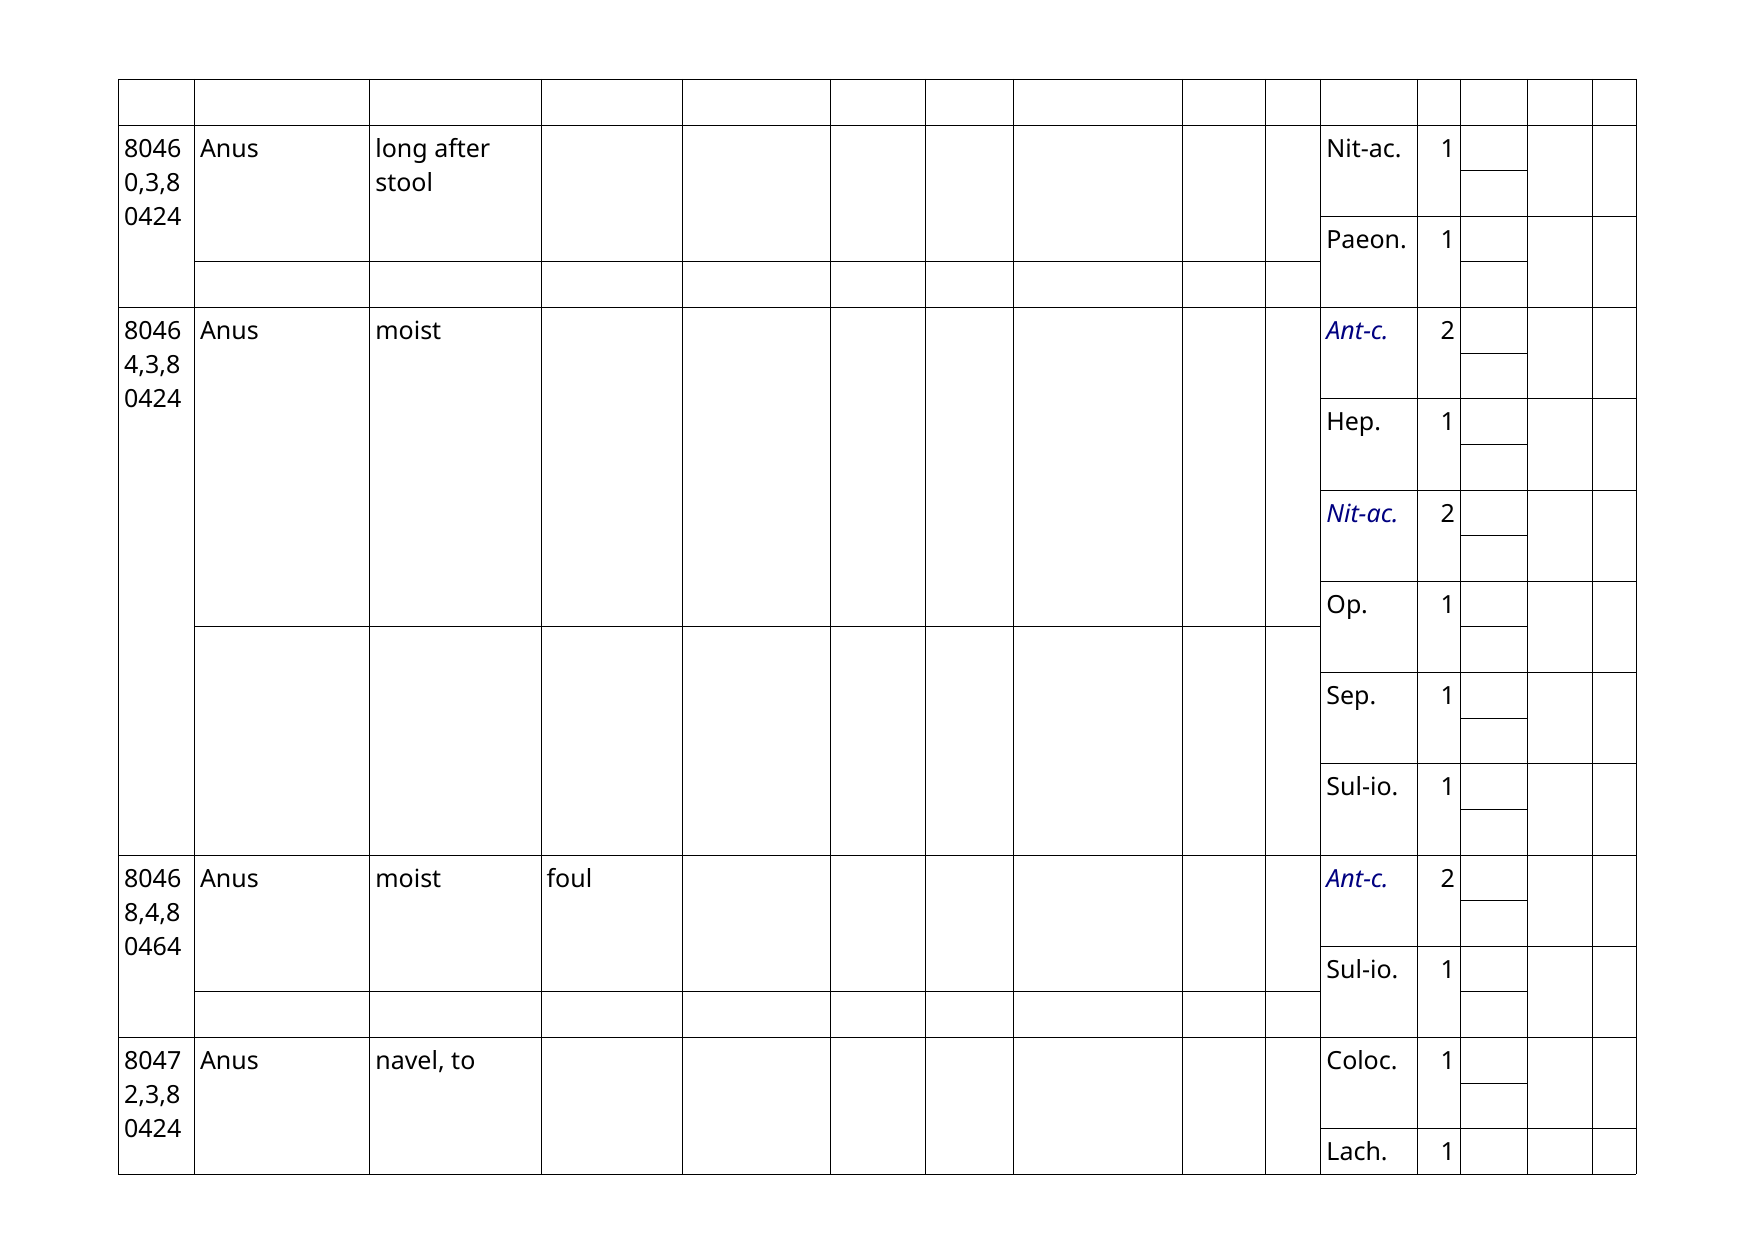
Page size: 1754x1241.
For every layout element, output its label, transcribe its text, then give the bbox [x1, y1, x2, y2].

table_cell [542, 992, 682, 1037]
table_cell [1266, 992, 1320, 1037]
table_cell [1593, 764, 1636, 854]
table_cell [195, 992, 369, 1037]
table_cell [683, 992, 830, 1037]
table_cell [1266, 126, 1320, 261]
table_cell [370, 992, 541, 1037]
table_cell Paeon. [1321, 217, 1417, 307]
table_cell [542, 627, 682, 854]
table_cell [831, 126, 925, 261]
table_cell Sul-io. [1321, 764, 1417, 854]
table_cell [1528, 947, 1592, 1037]
table_cell [1014, 80, 1182, 124]
table_cell [926, 80, 1013, 124]
table_cell Op. [1321, 582, 1417, 672]
table_cell [926, 992, 1013, 1037]
table_cell Anus [195, 856, 369, 991]
table_cell [683, 308, 830, 626]
table_cell 80468,4,80464 [119, 856, 194, 1037]
table_cell [1183, 80, 1265, 124]
table_cell 1 [1418, 217, 1460, 307]
table_cell 2 [1418, 856, 1460, 946]
table_cell 2 [1418, 308, 1460, 398]
table_cell 1 [1418, 399, 1460, 489]
table_cell [1461, 901, 1527, 946]
table_cell [1593, 947, 1636, 1037]
table_cell [1461, 810, 1527, 854]
table_cell [1528, 764, 1592, 854]
table_cell Coloc. [1321, 1038, 1417, 1128]
table_cell [1266, 262, 1320, 307]
table_cell [683, 262, 830, 307]
table_cell [1528, 1038, 1592, 1128]
table_cell Nit-ac. [1321, 491, 1417, 581]
table_cell [1461, 536, 1527, 581]
table_cell Sul-io. [1321, 947, 1417, 1037]
table_cell [1461, 1038, 1527, 1083]
table_cell [1461, 719, 1527, 763]
table_cell [542, 126, 682, 261]
table_cell [370, 80, 541, 124]
table_cell [1528, 673, 1592, 763]
table_cell [1461, 80, 1527, 124]
table_cell [542, 262, 682, 307]
table_cell [1461, 673, 1527, 718]
table_cell [1266, 627, 1320, 854]
table_cell [1528, 856, 1592, 946]
table_cell [831, 308, 925, 626]
table_cell [1461, 262, 1527, 307]
table_cell Ant-c. [1321, 856, 1417, 946]
table_cell [1461, 764, 1527, 809]
table_cell [926, 308, 1013, 626]
table_cell [542, 308, 682, 626]
table_cell [1014, 1038, 1182, 1174]
table_cell 80464,3,80424 [119, 308, 194, 854]
table_cell [683, 80, 830, 124]
table_cell [1461, 491, 1527, 535]
table_cell [1528, 582, 1592, 672]
table_cell [1183, 1038, 1265, 1174]
table_cell [926, 856, 1013, 991]
table_cell Anus [195, 1038, 369, 1174]
table_cell Nit-ac. [1321, 126, 1417, 216]
table_cell [195, 262, 369, 307]
table_cell [1593, 80, 1636, 124]
table_cell [1461, 947, 1527, 991]
table_cell [926, 1038, 1013, 1174]
table_cell [1528, 126, 1592, 216]
table_cell [831, 80, 925, 124]
table_cell [1014, 627, 1182, 854]
table_cell [542, 80, 682, 124]
table_cell [1183, 308, 1265, 626]
table_cell [1461, 992, 1527, 1037]
table_cell [1528, 399, 1592, 489]
table_cell 1 [1418, 126, 1460, 216]
table_cell [370, 262, 541, 307]
table_cell 1 [1418, 947, 1460, 1037]
table_cell Sep. [1321, 673, 1417, 763]
table_cell [1593, 399, 1636, 489]
table_cell [1528, 308, 1592, 398]
table_cell Lach. [1321, 1129, 1417, 1174]
table_cell [831, 627, 925, 854]
table_cell [1461, 627, 1527, 672]
table_cell [1593, 1129, 1636, 1174]
table_cell 80472,3,80424 [119, 1038, 194, 1174]
table_cell [542, 1038, 682, 1174]
table_cell [831, 1038, 925, 1174]
table_cell [1461, 217, 1527, 261]
table_cell [1183, 126, 1265, 261]
table_cell [831, 262, 925, 307]
table_cell navel, to [370, 1038, 541, 1174]
table_cell [1183, 992, 1265, 1037]
table_cell [1266, 80, 1320, 124]
table_cell moist [370, 308, 541, 626]
table_cell [119, 80, 194, 124]
table_cell [683, 627, 830, 854]
table_cell 1 [1418, 764, 1460, 854]
table_cell 2 [1418, 491, 1460, 581]
table_cell [1461, 308, 1527, 353]
table_cell [1266, 856, 1320, 991]
table_cell [370, 627, 541, 854]
table_cell [195, 627, 369, 854]
table_cell [1321, 80, 1417, 124]
table_cell [1528, 217, 1592, 307]
table_cell long after stool [370, 126, 541, 261]
table_cell [683, 126, 830, 261]
table_cell 1 [1418, 673, 1460, 763]
table_cell [1461, 582, 1527, 626]
table_cell [926, 262, 1013, 307]
table_cell [1461, 445, 1527, 489]
table_cell 1 [1418, 1129, 1460, 1174]
table_cell Ant-c. [1321, 308, 1417, 398]
table_cell [1593, 308, 1636, 398]
table_cell [1461, 126, 1527, 170]
table_cell [1593, 217, 1636, 307]
table_cell [1528, 1129, 1592, 1174]
table_cell [1183, 627, 1265, 854]
table_cell [1461, 171, 1527, 216]
table_cell [1418, 80, 1460, 124]
table_cell [1528, 491, 1592, 581]
table_cell [1183, 262, 1265, 307]
table_cell [1014, 992, 1182, 1037]
table_cell [1593, 126, 1636, 216]
table_cell [1183, 856, 1265, 991]
table_cell [926, 126, 1013, 261]
table_cell moist [370, 856, 541, 991]
table_cell Anus [195, 308, 369, 626]
table_cell [831, 992, 925, 1037]
table_cell [1461, 856, 1527, 900]
table_cell [1593, 582, 1636, 672]
table_cell Anus [195, 126, 369, 261]
table_cell [926, 627, 1013, 854]
table_cell [683, 1038, 830, 1174]
table_cell 80460,3,80424 [119, 126, 194, 307]
table_cell [1593, 673, 1636, 763]
table_cell [1461, 399, 1527, 444]
table_cell [195, 80, 369, 124]
table_cell [1461, 354, 1527, 398]
table_cell [1014, 126, 1182, 261]
table_cell [1266, 308, 1320, 626]
table_cell [1593, 491, 1636, 581]
table_cell 1 [1418, 582, 1460, 672]
table_cell [1014, 308, 1182, 626]
table_cell [1014, 262, 1182, 307]
table_cell [683, 856, 830, 991]
table_cell Hep. [1321, 399, 1417, 489]
table_cell [1266, 1038, 1320, 1174]
table_cell [831, 856, 925, 991]
table_cell [1461, 1084, 1527, 1128]
table_cell 1 [1418, 1038, 1460, 1128]
table_cell [1528, 80, 1592, 124]
table_cell foul [542, 856, 682, 991]
table_cell [1593, 856, 1636, 946]
table_cell [1014, 856, 1182, 991]
table_cell [1461, 1129, 1527, 1174]
table_cell [1593, 1038, 1636, 1128]
